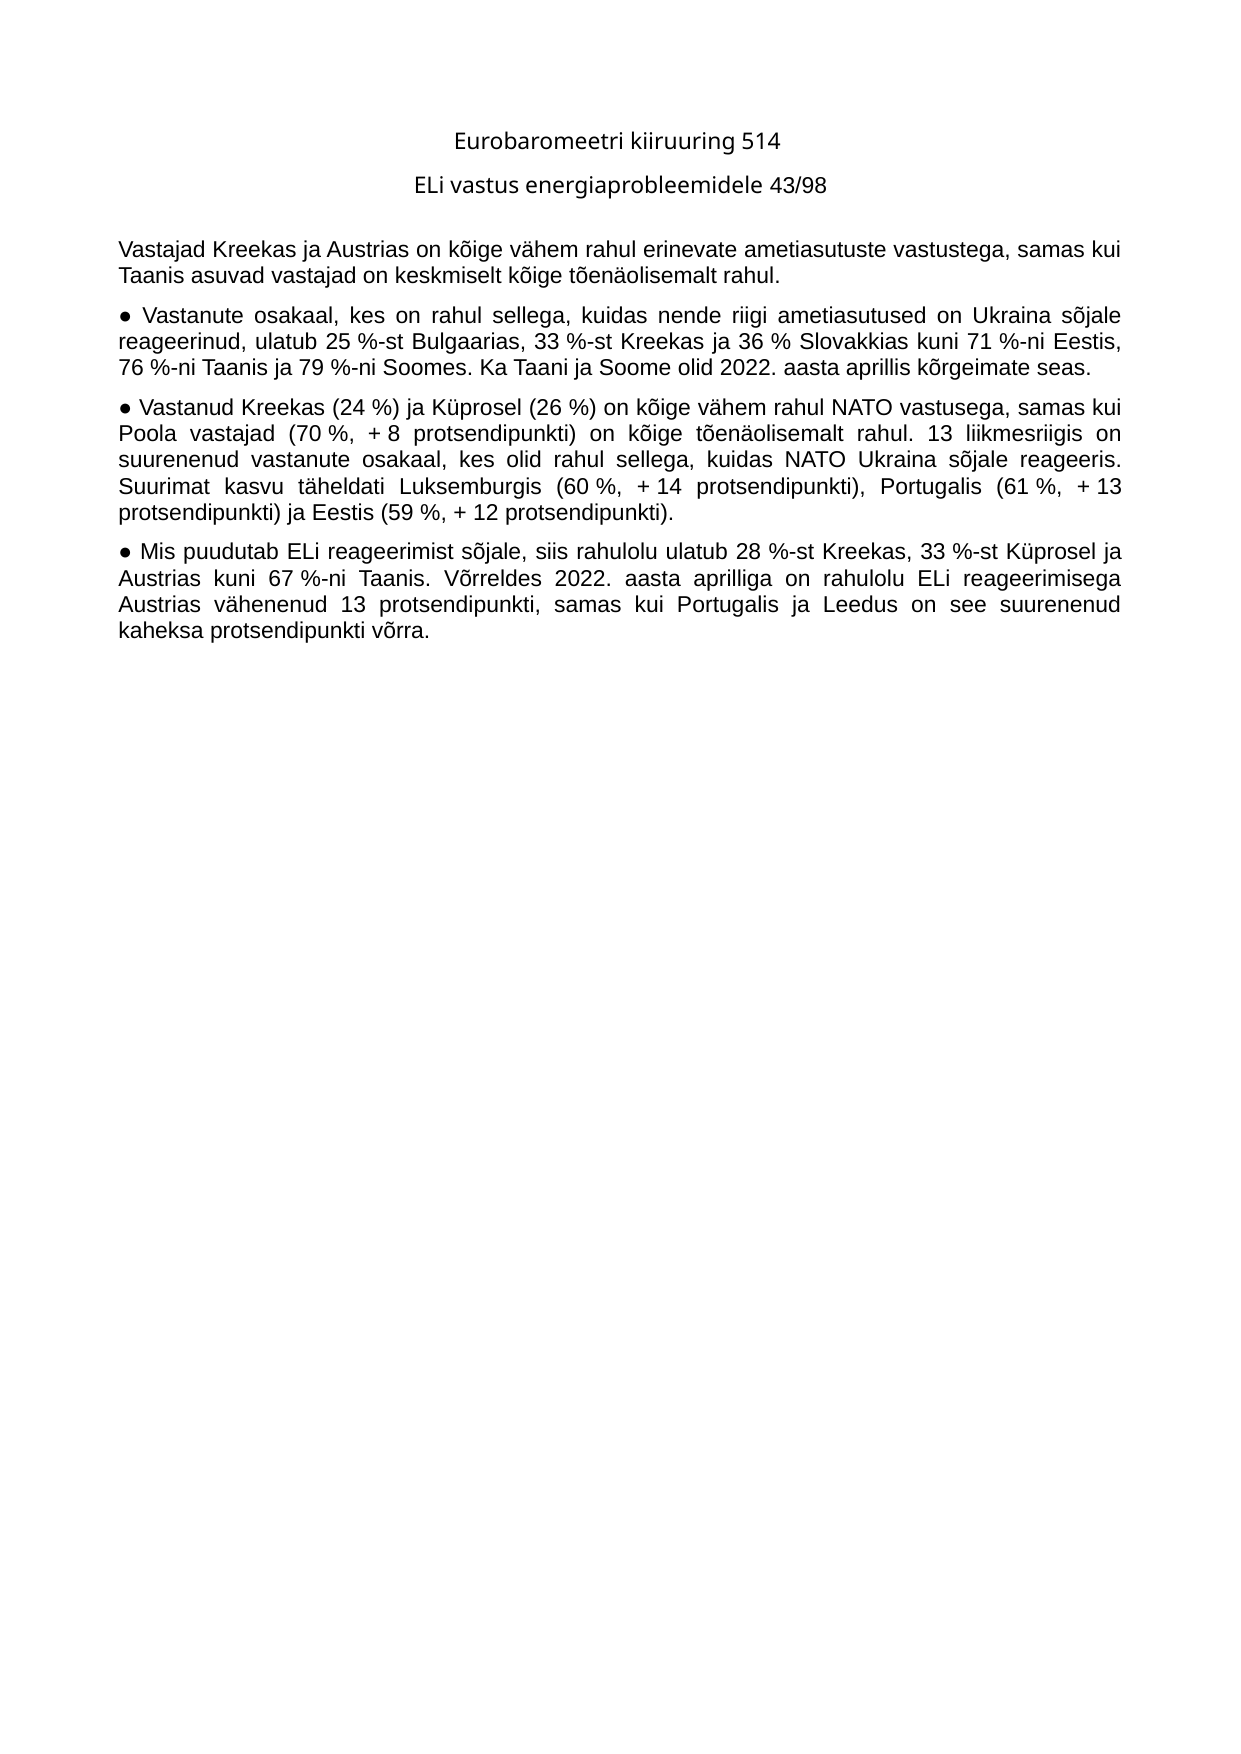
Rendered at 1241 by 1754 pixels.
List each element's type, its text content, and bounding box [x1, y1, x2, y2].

text ● Vastanud Kreekas (24 %) ja Küprosel (26 %) on kõige vähem rahul NATO vastusega, samas kui Poola vastajad (70 %, + 8 protsendipunkti) on kõige tõenäolisemalt rahul. 13 liikmesriigis on suurenenud vastanute osakaal, kes olid rahul sellega, kuidas NATO Ukraina sõjale reageeris. Suurimat kasvu täheldati Luksemburgis (60 %, + 14 protsendipunkti), Portugalis (61 %, + 13 protsendipunkti) ja Eestis (59 %, + 12 protsendipunkti). [118, 393, 1122, 525]
text ● Mis puudutab ELi reageerimist sõjale, siis rahulolu ulatub 28 %-st Kreekas, 33 %-st Küprosel ja Austrias kuni 67 %-ni Taanis. Võrreldes 2022. aasta aprilliga on rahulolu ELi reageerimisega Austrias vähenenud 13 protsendipunkti, samas kui Portugalis ja Leedus on see suurenenud kaheksa protsendipunkti võrra. [118, 538, 1122, 644]
text Vastajad Kreekas ja Austrias on kõige vähem rahul erinevate ametiasutuste vastustega, samas kui Taanis asuvad vastajad on keskmiselt kõige tõenäolisemalt rahul. [118, 236, 1122, 289]
text ● Vastanute osakaal, kes on rahul sellega, kuidas nende riigi ametiasutused on Ukraina sõjale reageerinud, ulatub 25 %-st Bulgaarias, 33 %-st Kreekas ja 36 % Slovakkias kuni 71 %-ni Eestis, 76 %-ni Taanis ja 79 %-ni Soomes. Ka Taani ja Soome olid 2022. aasta aprillis kõrgeimate seas. [118, 302, 1122, 381]
